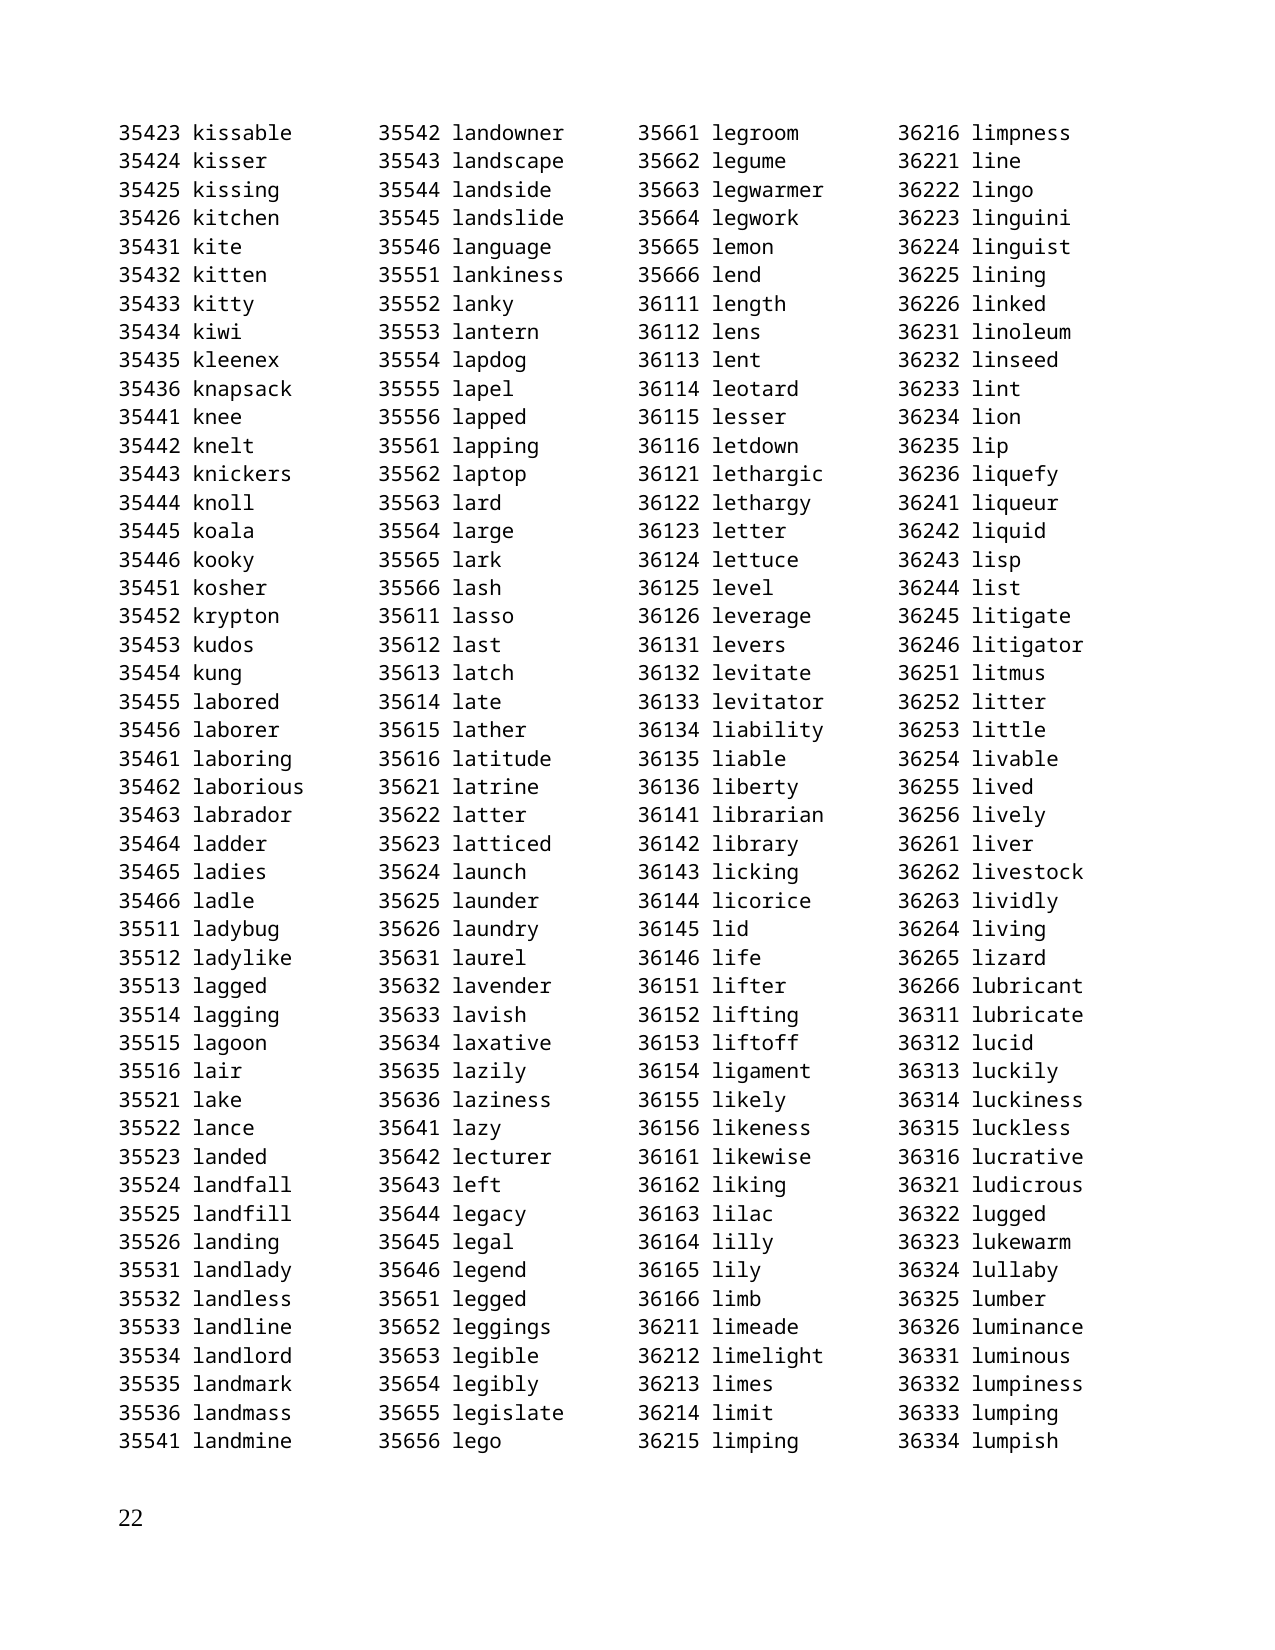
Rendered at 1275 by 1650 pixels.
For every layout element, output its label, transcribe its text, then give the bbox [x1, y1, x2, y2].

text 36243 lisp [897, 545, 1157, 573]
text 35435 kleenex [118, 346, 378, 374]
text 36254 livable [897, 744, 1157, 772]
text 35444 knoll [118, 488, 378, 516]
text 35441 knee [118, 402, 378, 431]
text 35544 landside [378, 175, 637, 203]
text 35464 ladder [118, 829, 378, 857]
text 35525 landfill [118, 1199, 378, 1227]
text 36233 lint [897, 374, 1157, 402]
text 35511 ladybug [118, 914, 378, 943]
text 36231 linoleum [897, 317, 1157, 346]
text 36251 litmus [897, 658, 1157, 687]
text 35453 kudos [118, 630, 378, 658]
text 36263 lividly [897, 886, 1157, 914]
text 35431 kite [118, 232, 378, 260]
text 35615 lather [378, 715, 637, 744]
text 35543 landscape [378, 147, 637, 175]
text 36125 level [637, 573, 897, 602]
text 35623 latticed [378, 829, 637, 857]
text 36215 limping [637, 1426, 897, 1455]
text 36334 lumpish [897, 1426, 1157, 1455]
text 35635 lazily [378, 1057, 637, 1085]
text 36121 lethargic [637, 459, 897, 488]
text 35624 launch [378, 857, 637, 886]
text 35545 landslide [378, 203, 637, 232]
text 35442 knelt [118, 431, 378, 459]
text 36162 liking [637, 1170, 897, 1199]
text 36332 lumpiness [897, 1369, 1157, 1398]
text 35536 landmass [118, 1398, 378, 1426]
text 35665 lemon [637, 232, 897, 260]
text 36164 lilly [637, 1227, 897, 1256]
text 36141 librarian [637, 801, 897, 829]
text 36313 luckily [897, 1057, 1157, 1085]
text 36315 luckless [897, 1113, 1157, 1142]
text 35625 launder [378, 886, 637, 914]
text 35646 legend [378, 1256, 637, 1284]
text 35612 last [378, 630, 637, 658]
text 35522 lance [118, 1113, 378, 1142]
text 36124 lettuce [637, 545, 897, 573]
text 35463 labrador [118, 801, 378, 829]
text 35662 legume [637, 147, 897, 175]
text 36216 limpness [897, 118, 1157, 147]
text 35563 lard [378, 488, 637, 516]
text 35644 legacy [378, 1199, 637, 1227]
text 35455 labored [118, 687, 378, 715]
text 36235 lip [897, 431, 1157, 459]
text 36325 lumber [897, 1284, 1157, 1312]
text 35426 kitchen [118, 203, 378, 232]
text 35514 lagging [118, 1000, 378, 1028]
text 36113 lent [637, 346, 897, 374]
text 35436 knapsack [118, 374, 378, 402]
text 36326 luminance [897, 1312, 1157, 1341]
text 35533 landline [118, 1312, 378, 1341]
text 35432 kitten [118, 260, 378, 289]
text 36312 lucid [897, 1028, 1157, 1057]
text 36262 livestock [897, 857, 1157, 886]
text 35424 kisser [118, 147, 378, 175]
text 35454 kung [118, 658, 378, 687]
text 36133 levitator [637, 687, 897, 715]
text 36154 ligament [637, 1057, 897, 1085]
text 36234 lion [897, 402, 1157, 431]
text 35532 landless [118, 1284, 378, 1312]
text 36225 lining [897, 260, 1157, 289]
text 35653 legible [378, 1341, 637, 1369]
text 36264 living [897, 914, 1157, 943]
text 36114 leotard [637, 374, 897, 402]
text 36331 luminous [897, 1341, 1157, 1369]
text 36152 lifting [637, 1000, 897, 1028]
text 35616 latitude [378, 744, 637, 772]
text 36256 lively [897, 801, 1157, 829]
text 36265 lizard [897, 943, 1157, 971]
text 36144 licorice [637, 886, 897, 914]
text 35513 lagged [118, 971, 378, 1000]
text 36116 letdown [637, 431, 897, 459]
text 36166 limb [637, 1284, 897, 1312]
text 36165 lily [637, 1256, 897, 1284]
text 36131 levers [637, 630, 897, 658]
text 36126 leverage [637, 602, 897, 630]
text 36146 life [637, 943, 897, 971]
text 36222 lingo [897, 175, 1157, 203]
text 36122 lethargy [637, 488, 897, 516]
text 36115 lesser [637, 402, 897, 431]
text 35611 lasso [378, 602, 637, 630]
text 36136 liberty [637, 772, 897, 801]
text 35433 kitty [118, 289, 378, 317]
text 36211 limeade [637, 1312, 897, 1341]
text 35634 laxative [378, 1028, 637, 1057]
text 35633 lavish [378, 1000, 637, 1028]
text 35445 koala [118, 516, 378, 545]
text 36333 lumping [897, 1398, 1157, 1426]
text 36246 litigator [897, 630, 1157, 658]
text 35434 kiwi [118, 317, 378, 346]
text 36161 likewise [637, 1142, 897, 1170]
text 36155 likely [637, 1085, 897, 1113]
text 35642 lecturer [378, 1142, 637, 1170]
text 35562 laptop [378, 459, 637, 488]
text 35652 leggings [378, 1312, 637, 1341]
text 35546 language [378, 232, 637, 260]
text 35666 lend [637, 260, 897, 289]
text 36226 linked [897, 289, 1157, 317]
text 35621 latrine [378, 772, 637, 801]
text 35462 laborious [118, 772, 378, 801]
text 36111 length [637, 289, 897, 317]
text 36134 liability [637, 715, 897, 744]
text 35515 lagoon [118, 1028, 378, 1057]
text 35654 legibly [378, 1369, 637, 1398]
text 35555 lapel [378, 374, 637, 402]
text 36266 lubricant [897, 971, 1157, 1000]
text 35535 landmark [118, 1369, 378, 1398]
text 35613 latch [378, 658, 637, 687]
text 35542 landowner [378, 118, 637, 147]
text 36314 luckiness [897, 1085, 1157, 1113]
text 35443 knickers [118, 459, 378, 488]
text 35566 lash [378, 573, 637, 602]
text 36156 likeness [637, 1113, 897, 1142]
text 35565 lark [378, 545, 637, 573]
text 36236 liquefy [897, 459, 1157, 488]
text 36153 liftoff [637, 1028, 897, 1057]
text 35451 kosher [118, 573, 378, 602]
text 35622 latter [378, 801, 637, 829]
text 36232 linseed [897, 346, 1157, 374]
text 36223 linguini [897, 203, 1157, 232]
text 35523 landed [118, 1142, 378, 1170]
text 35643 left [378, 1170, 637, 1199]
text 36242 liquid [897, 516, 1157, 545]
text 35534 landlord [118, 1341, 378, 1369]
text 35452 krypton [118, 602, 378, 630]
text 36224 linguist [897, 232, 1157, 260]
text 35554 lapdog [378, 346, 637, 374]
text 35661 legroom [637, 118, 897, 147]
text 36214 limit [637, 1398, 897, 1426]
text 35663 legwarmer [637, 175, 897, 203]
text 36261 liver [897, 829, 1157, 857]
text 36221 line [897, 147, 1157, 175]
text 35645 legal [378, 1227, 637, 1256]
text 36151 lifter [637, 971, 897, 1000]
text 35641 lazy [378, 1113, 637, 1142]
text 36323 lukewarm [897, 1227, 1157, 1256]
text 35465 ladies [118, 857, 378, 886]
text 35531 landlady [118, 1256, 378, 1284]
text 35556 lapped [378, 402, 637, 431]
text 35655 legislate [378, 1398, 637, 1426]
text 35524 landfall [118, 1170, 378, 1199]
text 35446 kooky [118, 545, 378, 573]
text 35466 ladle [118, 886, 378, 914]
text 36252 litter [897, 687, 1157, 715]
text 35561 lapping [378, 431, 637, 459]
text 35651 legged [378, 1284, 637, 1312]
text 35425 kissing [118, 175, 378, 203]
text 35461 laboring [118, 744, 378, 772]
text 36143 licking [637, 857, 897, 886]
text 36112 lens [637, 317, 897, 346]
text 35631 laurel [378, 943, 637, 971]
text 36311 lubricate [897, 1000, 1157, 1028]
text 36245 litigate [897, 602, 1157, 630]
text 35632 lavender [378, 971, 637, 1000]
text 35512 ladylike [118, 943, 378, 971]
text 35551 lankiness [378, 260, 637, 289]
text 36316 lucrative [897, 1142, 1157, 1170]
text 35564 large [378, 516, 637, 545]
text 36135 liable [637, 744, 897, 772]
text 36255 lived [897, 772, 1157, 801]
text 36244 list [897, 573, 1157, 602]
text 36241 liqueur [897, 488, 1157, 516]
text 36145 lid [637, 914, 897, 943]
text 36163 lilac [637, 1199, 897, 1227]
text 35526 landing [118, 1227, 378, 1256]
text 35664 legwork [637, 203, 897, 232]
text 36212 limelight [637, 1341, 897, 1369]
text 35626 laundry [378, 914, 637, 943]
text 35552 lanky [378, 289, 637, 317]
text 36253 little [897, 715, 1157, 744]
text 35423 kissable [118, 118, 378, 147]
text 36142 library [637, 829, 897, 857]
text 36132 levitate [637, 658, 897, 687]
text 35636 laziness [378, 1085, 637, 1113]
text 36123 letter [637, 516, 897, 545]
text 35516 lair [118, 1057, 378, 1085]
text 35541 landmine [118, 1426, 378, 1455]
text 35656 lego [378, 1426, 637, 1455]
text 36324 lullaby [897, 1256, 1157, 1284]
text 35553 lantern [378, 317, 637, 346]
text 35456 laborer [118, 715, 378, 744]
text 36321 ludicrous [897, 1170, 1157, 1199]
text 35521 lake [118, 1085, 378, 1113]
text 36213 limes [637, 1369, 897, 1398]
text 35614 late [378, 687, 637, 715]
text 36322 lugged [897, 1199, 1157, 1227]
